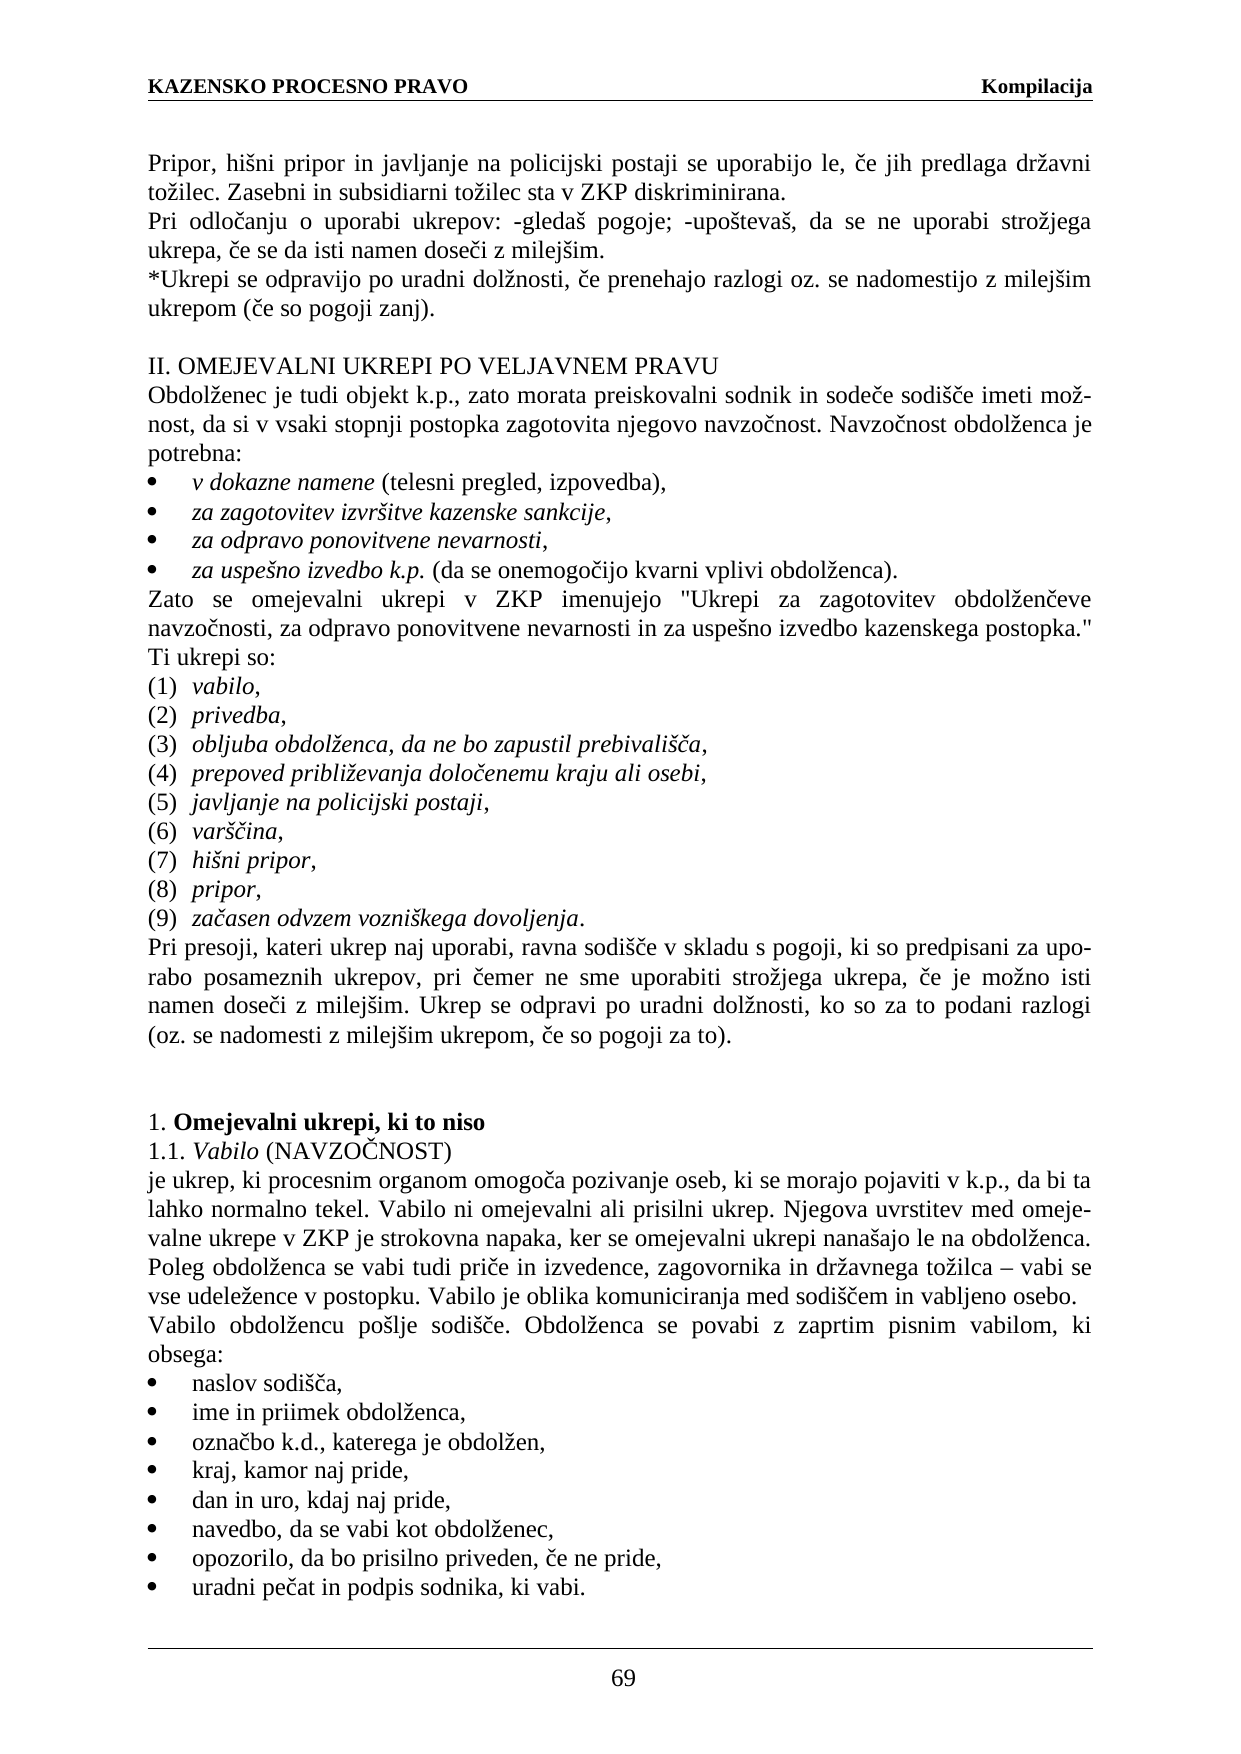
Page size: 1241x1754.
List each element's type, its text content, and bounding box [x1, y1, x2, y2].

list za uspešno izvedbo k.p. (da se onemogočijo kvarni vplivi obdolženca). [148, 554, 1093, 583]
list uradni pečat in podpis sodnika, ki vabi. [148, 1572, 1093, 1601]
list za odpravo ponovitvene nevarnosti, [148, 525, 1093, 554]
text Pri presoji, kateri ukrep naj uporabi, ravna sodišče v skladu s pogoji, ki so predpisani za upo-rabo posameznih ukrepov, pri čemer ne sme uporabiti strožjega ukrepa, če je možno isti namen doseči z milejšim. Ukrep se odpravi po uradni dolžnosti, ko so za to podani razlogi (oz. se nadomesti z milejšim ukrepom, če so pogoji za to). [148, 932, 1093, 1048]
list prepoved približevanja določenemu kraju ali osebi, [148, 758, 1093, 787]
text Pripor, hišni pripor in javljanje na policijski postaji se uporabijo le, če jih predlaga državni tožilec. Zasebni in subsidiarni tožilec sta v ZKP diskriminirana. [148, 148, 1093, 206]
list kraj, kamor naj pride, [148, 1455, 1093, 1484]
list privedba, [148, 700, 1093, 729]
list naslov sodišča, [148, 1368, 1093, 1397]
list javljanje na policijski postaji, [148, 787, 1093, 816]
text II. OMEJEVALNI UKREPI PO VELJAVNEM PRAVU [148, 351, 1093, 380]
list dan in uro, kdaj naj pride, [148, 1484, 1093, 1513]
list navedbo, da se vabi kot obdolženec, [148, 1513, 1093, 1543]
list pripor, [148, 874, 1093, 903]
text je ukrep, ki procesnim organom omogoča pozivanje oseb, ki se morajo pojaviti v k.p., da bi ta lahko normalno tekel. Vabilo ni omejevalni ali prisilni ukrep. Njegova uvrstitev med omeje-valne ukrepe v ZKP je strokovna napaka, ker se omejevalni ukrepi nanašajo le na obdolženca. Poleg obdolženca se vabi tudi priče in izvedence, zagovornika in državnega tožilca – vabi se vse udeležence v postopku. Vabilo je oblika komuniciranja med sodiščem in vabljeno osebo. [148, 1165, 1093, 1310]
list ime in priimek obdolženca, [148, 1397, 1093, 1426]
text 1.1. Vabilo (NAVZOČNOST) [148, 1136, 1093, 1165]
text Vabilo obdolžencu pošlje sodišče. Obdolženca se povabi z zaprtim pisnim vabilom, ki obsega: [148, 1310, 1093, 1368]
list v dokazne namene (telesni pregled, izpovedba), [148, 467, 1093, 496]
list za zagotovitev izvršitve kazenske sankcije, [148, 496, 1093, 525]
text Zato se omejevalni ukrepi v ZKP imenujejo "Ukrepi za zagotovitev obdolženčeve navzočnosti, za odpravo ponovitvene nevarnosti in za uspešno izvedbo kazenskega postopka." Ti ukrepi so: [148, 583, 1093, 671]
text *Ukrepi se odpravijo po uradni dolžnosti, če prenehajo razlogi oz. se nadomestijo z milejšim ukrepom (če so pogoji zanj). [148, 264, 1093, 322]
text Obdolženec je tudi objekt k.p., zato morata preiskovalni sodnik in sodeče sodišče imeti mož-nost, da si v vsaki stopnji postopka zagotovita njegovo navzočnost. Navzočnost obdolženca je potrebna: [148, 380, 1093, 467]
list začasen odvzem vozniškega dovoljenja. [148, 903, 1093, 932]
list opozorilo, da bo prisilno priveden, če ne pride, [148, 1543, 1093, 1572]
list označbo k.d., katerega je obdolžen, [148, 1426, 1093, 1455]
list vabilo, [148, 671, 1093, 700]
list varščina, [148, 816, 1093, 845]
list hišni pripor, [148, 845, 1093, 874]
list obljuba obdolženca, da ne bo zapustil prebivališča, [148, 729, 1093, 758]
text Pri odločanju o uporabi ukrepov: -gledaš pogoje; -upoštevaš, da se ne uporabi strožjega ukrepa, če se da isti namen doseči z milejšim. [148, 206, 1093, 264]
text 1. Omejevalni ukrepi, ki to niso [148, 1107, 1093, 1136]
